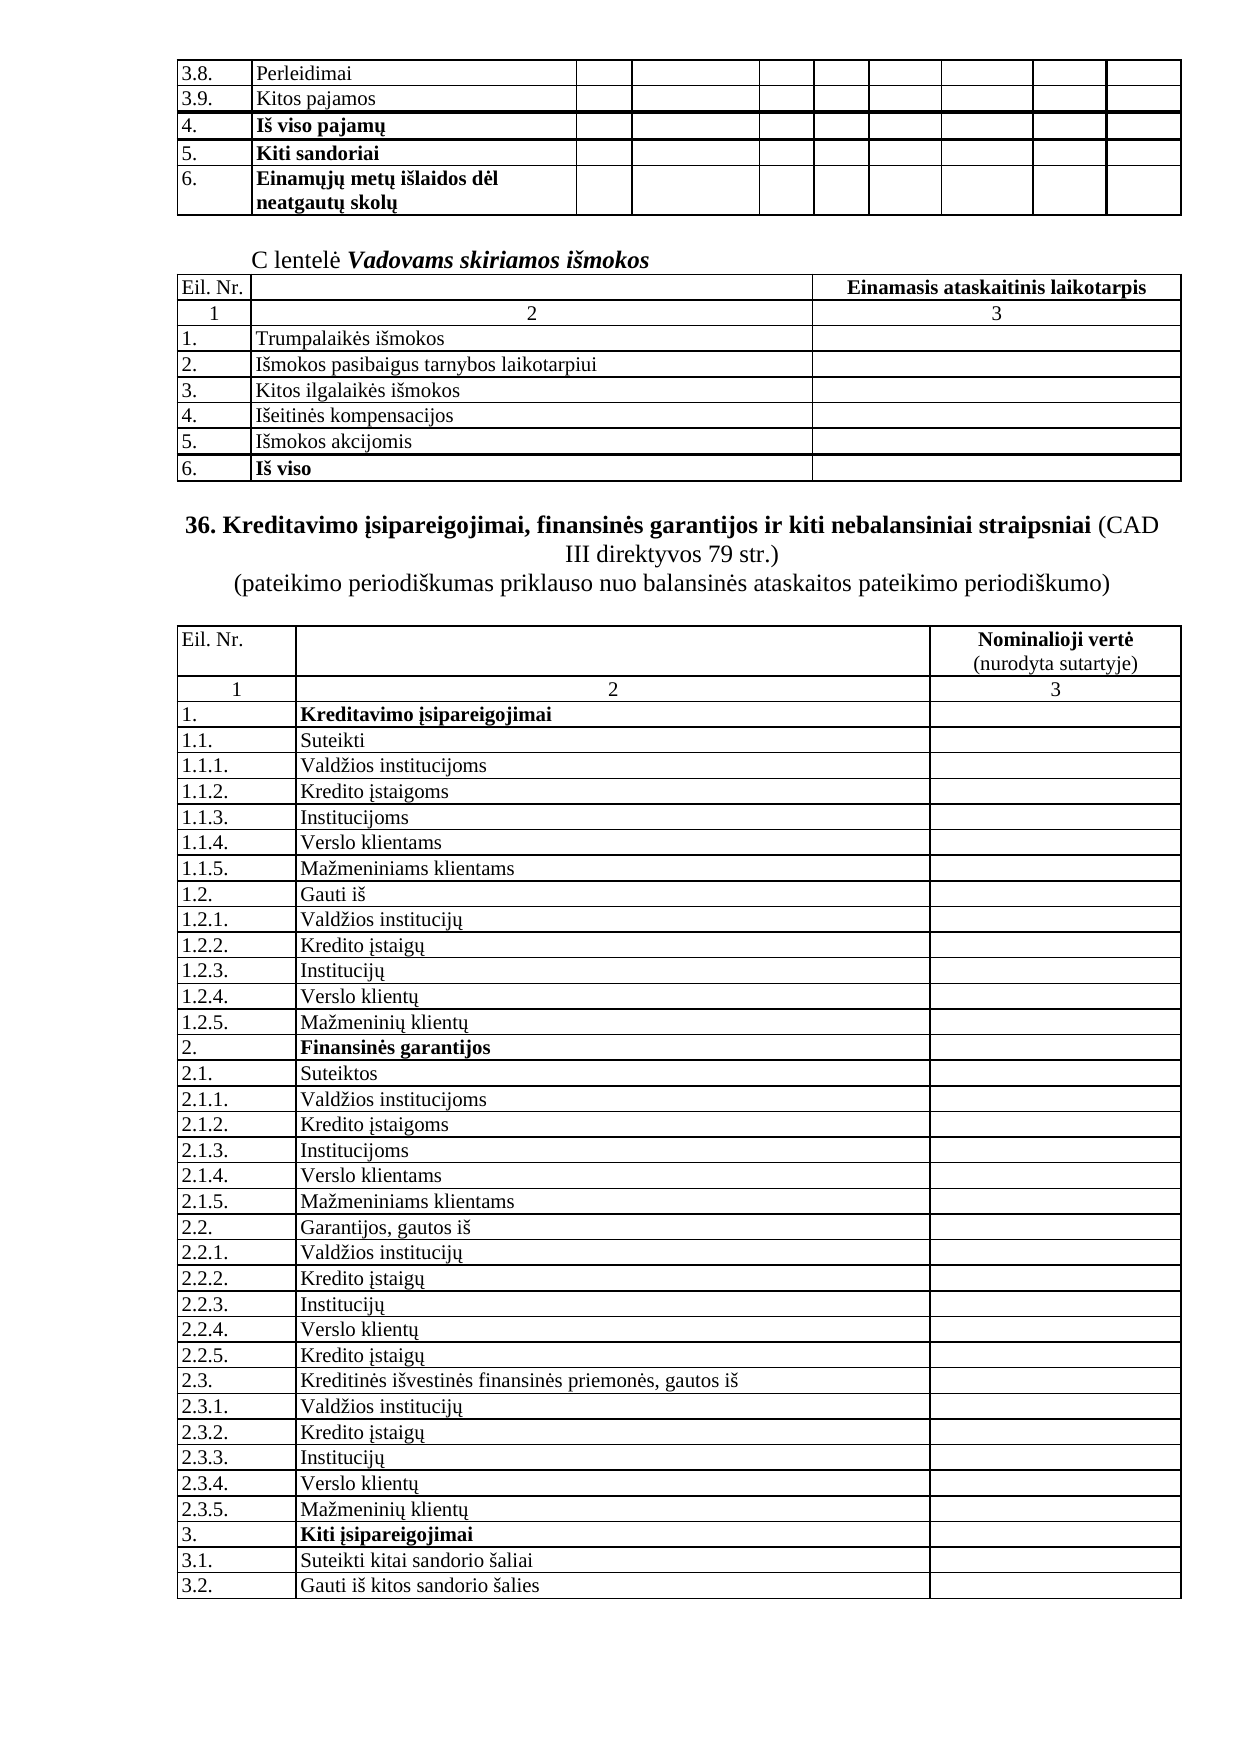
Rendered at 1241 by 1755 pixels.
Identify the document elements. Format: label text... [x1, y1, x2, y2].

table_cell [942, 86, 946, 110]
table_cell [760, 166, 813, 214]
table_cell 2 [808, 301, 812, 325]
table_cell [577, 61, 581, 85]
table_header [808, 275, 812, 299]
table_cell [633, 166, 759, 214]
table_cell [760, 61, 764, 85]
table_cell [760, 114, 764, 137]
table_cell [942, 141, 946, 165]
table_cell [937, 86, 941, 110]
table_cell [755, 86, 759, 110]
table_cell 6. [178, 166, 251, 214]
text (pateikimo periodiškumas priklauso nuo balansinės ataskaitos pateikimo periodiškumo) [177, 568, 1166, 597]
table_cell [937, 61, 941, 85]
table_cell [760, 86, 764, 110]
table_cell [937, 114, 941, 137]
table_cell [1108, 166, 1180, 214]
text C lentelė Vadovams skiriamos išmokos [177, 245, 1166, 273]
table_cell [755, 114, 759, 137]
table_cell [577, 166, 631, 214]
table_header Eil. Nr. [178, 627, 295, 675]
table_cell [942, 166, 1032, 214]
table_cell [760, 141, 764, 165]
table_cell [755, 61, 759, 85]
table_cell [942, 61, 946, 85]
table_cell [577, 86, 581, 110]
table_cell [1034, 166, 1105, 214]
table_cell [577, 141, 581, 165]
text 36. Kreditavimo įsipareigojimai, finansinės garantijos ir kiti nebalansiniai straipsniai (CAD III direktyvos 79 str.) [177, 510, 1166, 568]
table_cell [942, 114, 946, 137]
table_cell [815, 166, 868, 214]
table_header [297, 627, 929, 675]
table_cell [755, 141, 759, 165]
table_cell [577, 114, 581, 137]
table_cell [937, 141, 941, 165]
table_cell [870, 166, 941, 214]
